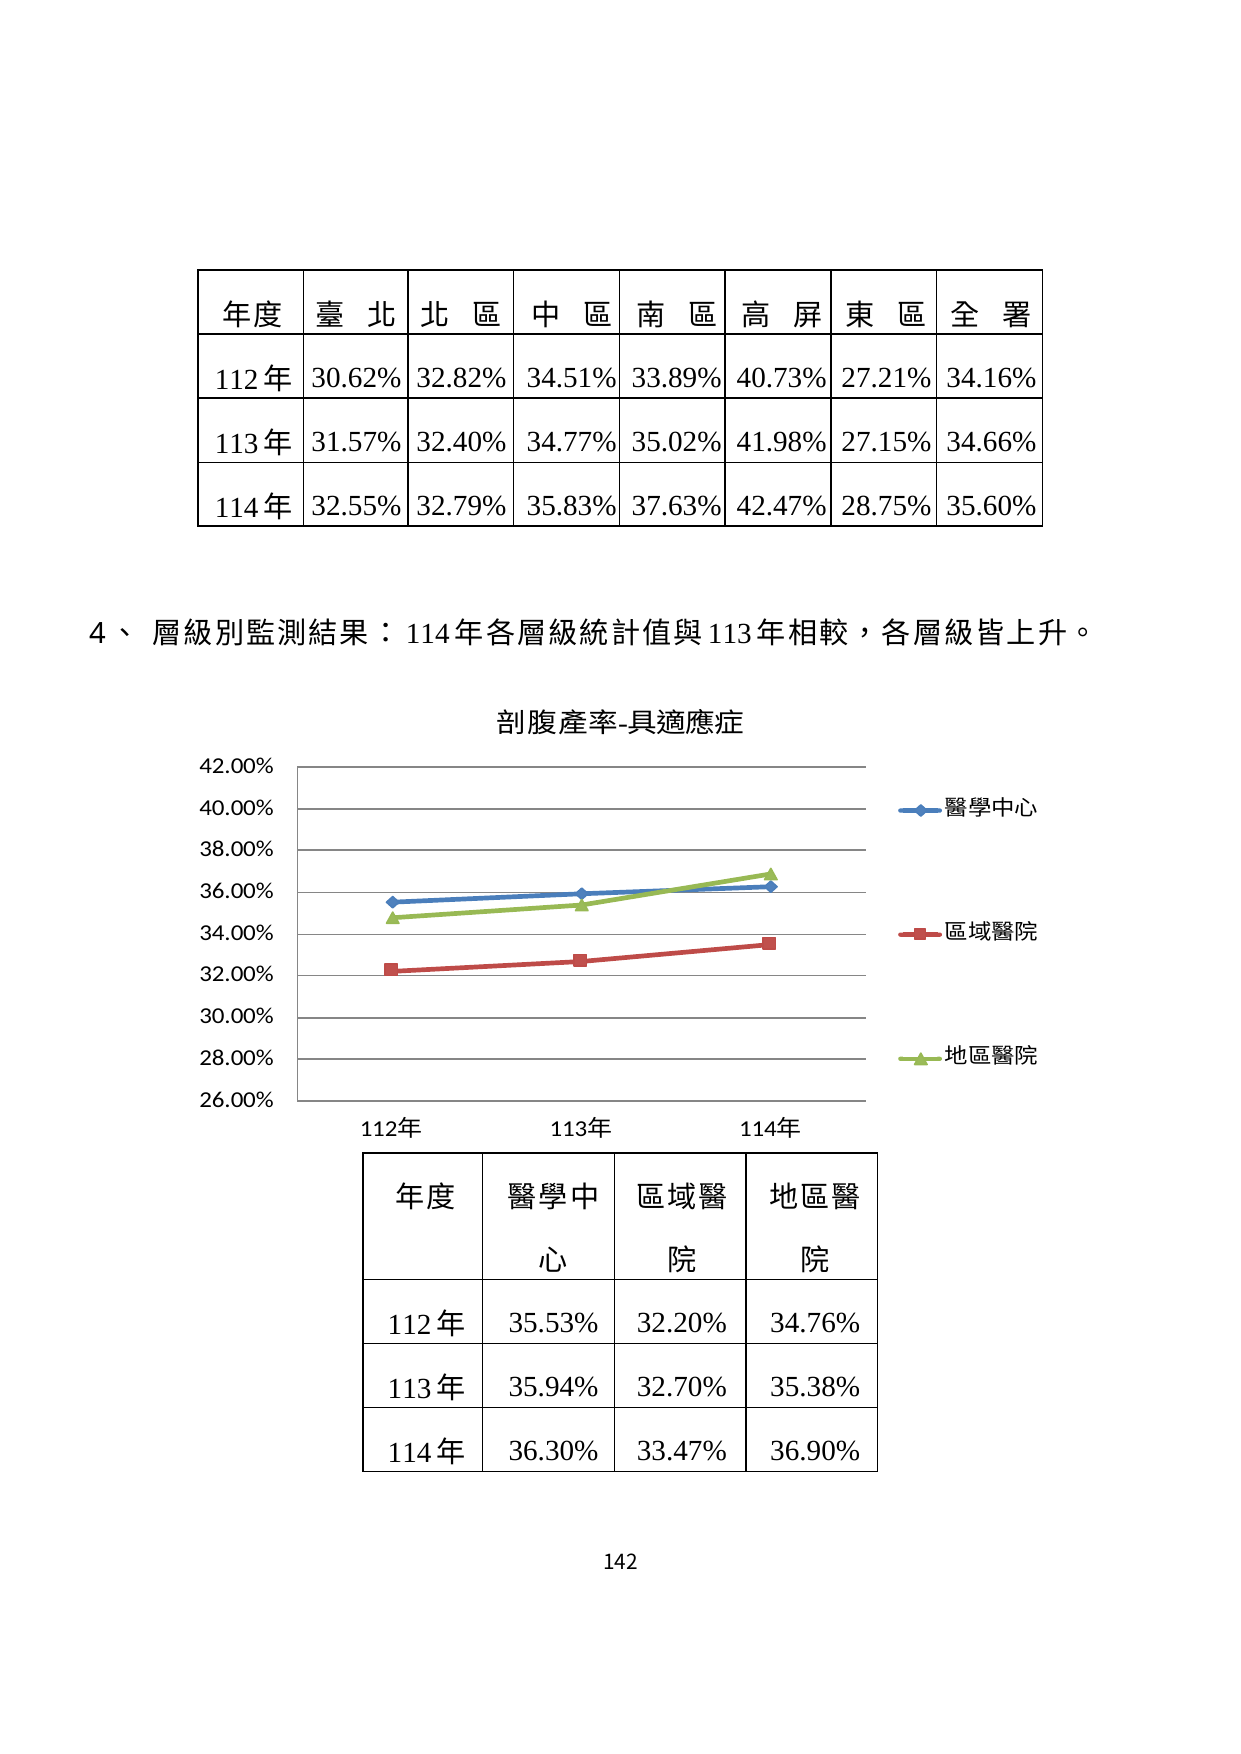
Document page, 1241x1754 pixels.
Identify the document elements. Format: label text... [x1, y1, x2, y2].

table_header 北 區 [409, 271, 513, 333]
table_cell 32.82% [409, 335, 513, 397]
table_cell 34.77% [514, 399, 619, 461]
table_header 年度 [199, 271, 303, 333]
table_cell 34.16% [937, 335, 1042, 397]
table_header 地區醫院 [747, 1154, 877, 1278]
table_cell 34.76% [747, 1280, 877, 1343]
table_cell 31.57% [304, 399, 407, 461]
table_cell 30.62% [304, 335, 407, 397]
table_header 臺 北 [304, 271, 407, 333]
table_cell 35.38% [747, 1344, 877, 1407]
table_cell 27.15% [832, 399, 936, 461]
table_cell 32.40% [409, 399, 513, 461]
table_cell 113年 [364, 1344, 482, 1407]
table_cell 114年 [199, 463, 303, 525]
table_header 醫學中心 [483, 1154, 614, 1278]
table_cell 34.51% [514, 335, 619, 397]
table_cell 35.94% [483, 1344, 614, 1407]
table_cell 35.60% [937, 463, 1042, 525]
table_cell 40.73% [726, 335, 830, 397]
table_header 全 署 [937, 271, 1042, 333]
table_cell 33.89% [620, 335, 724, 397]
table_cell 32.55% [304, 463, 407, 525]
table_header 東 區 [832, 271, 936, 333]
table_header 南 區 [620, 271, 724, 333]
table_cell 32.20% [615, 1280, 745, 1343]
table_cell 32.79% [409, 463, 513, 525]
table_cell 35.53% [483, 1280, 614, 1343]
table_cell 28.75% [832, 463, 936, 525]
table_cell 32.70% [615, 1344, 745, 1407]
table_cell 37.63% [620, 463, 724, 525]
table_cell 41.98% [726, 399, 830, 461]
table_cell 36.30% [483, 1408, 614, 1471]
table_cell 35.83% [514, 463, 619, 525]
table_header 高 屏 [726, 271, 830, 333]
table_header 中 區 [514, 271, 619, 333]
table_cell 112年 [199, 335, 303, 397]
table_cell 42.47% [726, 463, 830, 525]
table_cell 114年 [364, 1408, 482, 1471]
table_cell 27.21% [832, 335, 936, 397]
table_header 區域醫院 [615, 1154, 745, 1278]
table_cell 33.47% [615, 1408, 745, 1471]
table_header 年度 [364, 1154, 482, 1278]
table_cell 112年 [364, 1280, 482, 1343]
table_cell 35.02% [620, 399, 724, 461]
list 層級別監測結果：114年各層級統計值與113年相較，各層級皆上升。 [89, 589, 1145, 652]
table_cell 34.66% [937, 399, 1042, 461]
table_cell 113年 [199, 399, 303, 461]
table_cell 36.90% [747, 1408, 877, 1471]
